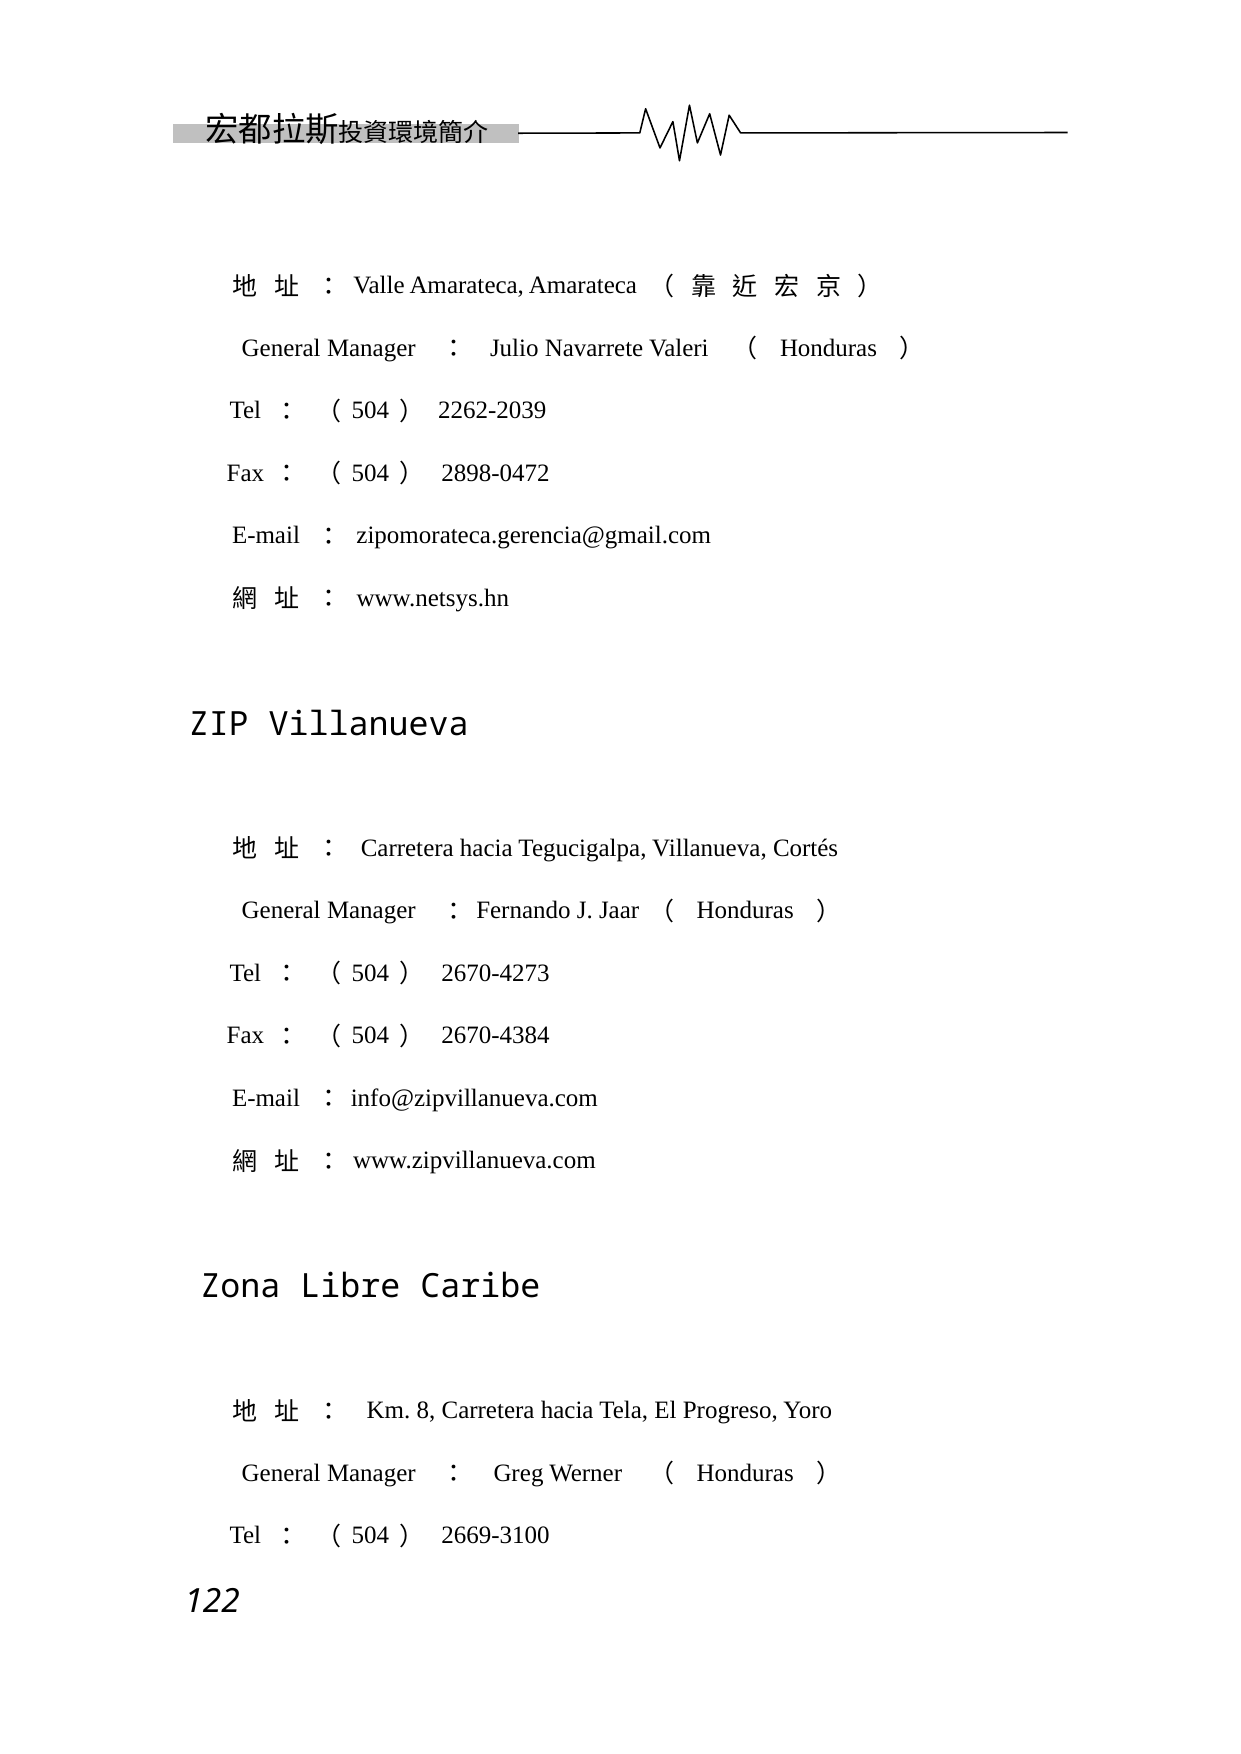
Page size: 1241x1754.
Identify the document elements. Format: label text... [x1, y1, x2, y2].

text 網址：www.zipvillanueva.com [207, 1118, 1058, 1180]
text Tel：（504）2670-4273 [207, 930, 1058, 993]
text General Manager：Greg Werner（Honduras） [207, 1430, 1058, 1493]
text General Manager：Fernando J. Jaar（Honduras） [207, 868, 1058, 930]
text E-mail：info@zipvillanueva.com [207, 1055, 1058, 1118]
text Zona Libre Caribe [183, 1243, 1058, 1305]
text ZIP Villanueva [183, 680, 1058, 743]
text Fax：（504）2898-0472 [207, 430, 1058, 493]
text Tel：（504）2262-2039 [207, 368, 1058, 430]
text Fax：（504）2670-4384 [207, 993, 1058, 1055]
text 地址：Valle Amarateca, Amarateca（靠近宏京） [207, 243, 1058, 305]
text General Manager：Julio Navarrete Valeri（Honduras） [207, 305, 1058, 368]
text 地址：Carretera hacia Tegucigalpa, Villanueva, Cortés [207, 805, 1058, 868]
text E-mail：zipomorateca.gerencia@gmail.com [207, 493, 1058, 555]
text 地址：Km. 8, Carretera hacia Tela, El Progreso, Yoro [207, 1368, 1058, 1430]
text Tel：（504）2669-3100 [207, 1493, 1058, 1555]
text 網址：www.netsys.hn [207, 555, 1058, 618]
